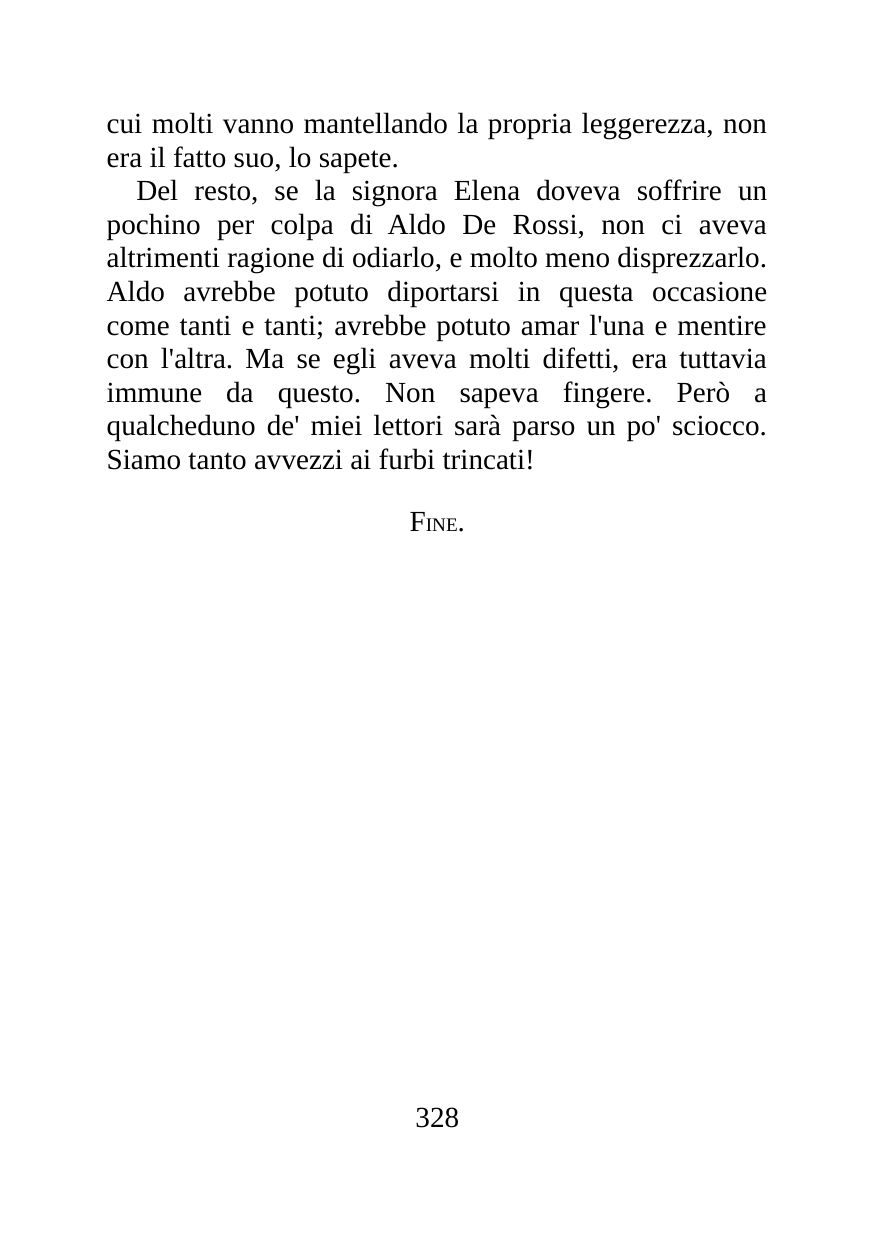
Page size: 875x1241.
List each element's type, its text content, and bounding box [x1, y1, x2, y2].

text Fine. [106, 504, 768, 538]
text Del resto, se la signora Elena doveva soffrire un pochino per colpa di Aldo De Rossi, non ci aveva altrimenti ragione di odiarlo, e molto meno disprezzarlo. Aldo avrebbe potuto diportarsi in questa occasione come tanti e tanti; avrebbe potuto amar l'una e mentire con l'altra. Ma se egli aveva molti difetti, era tuttavia immune da questo. Non sapeva fingere. Però a qualcheduno de' miei lettori sarà parso un po' sciocco. Siamo tanto avvezzi ai furbi trincati! [106, 173, 768, 475]
text cui molti vanno mantellando la propria leggerezza, non era il fatto suo, lo sapete. [106, 106, 768, 173]
